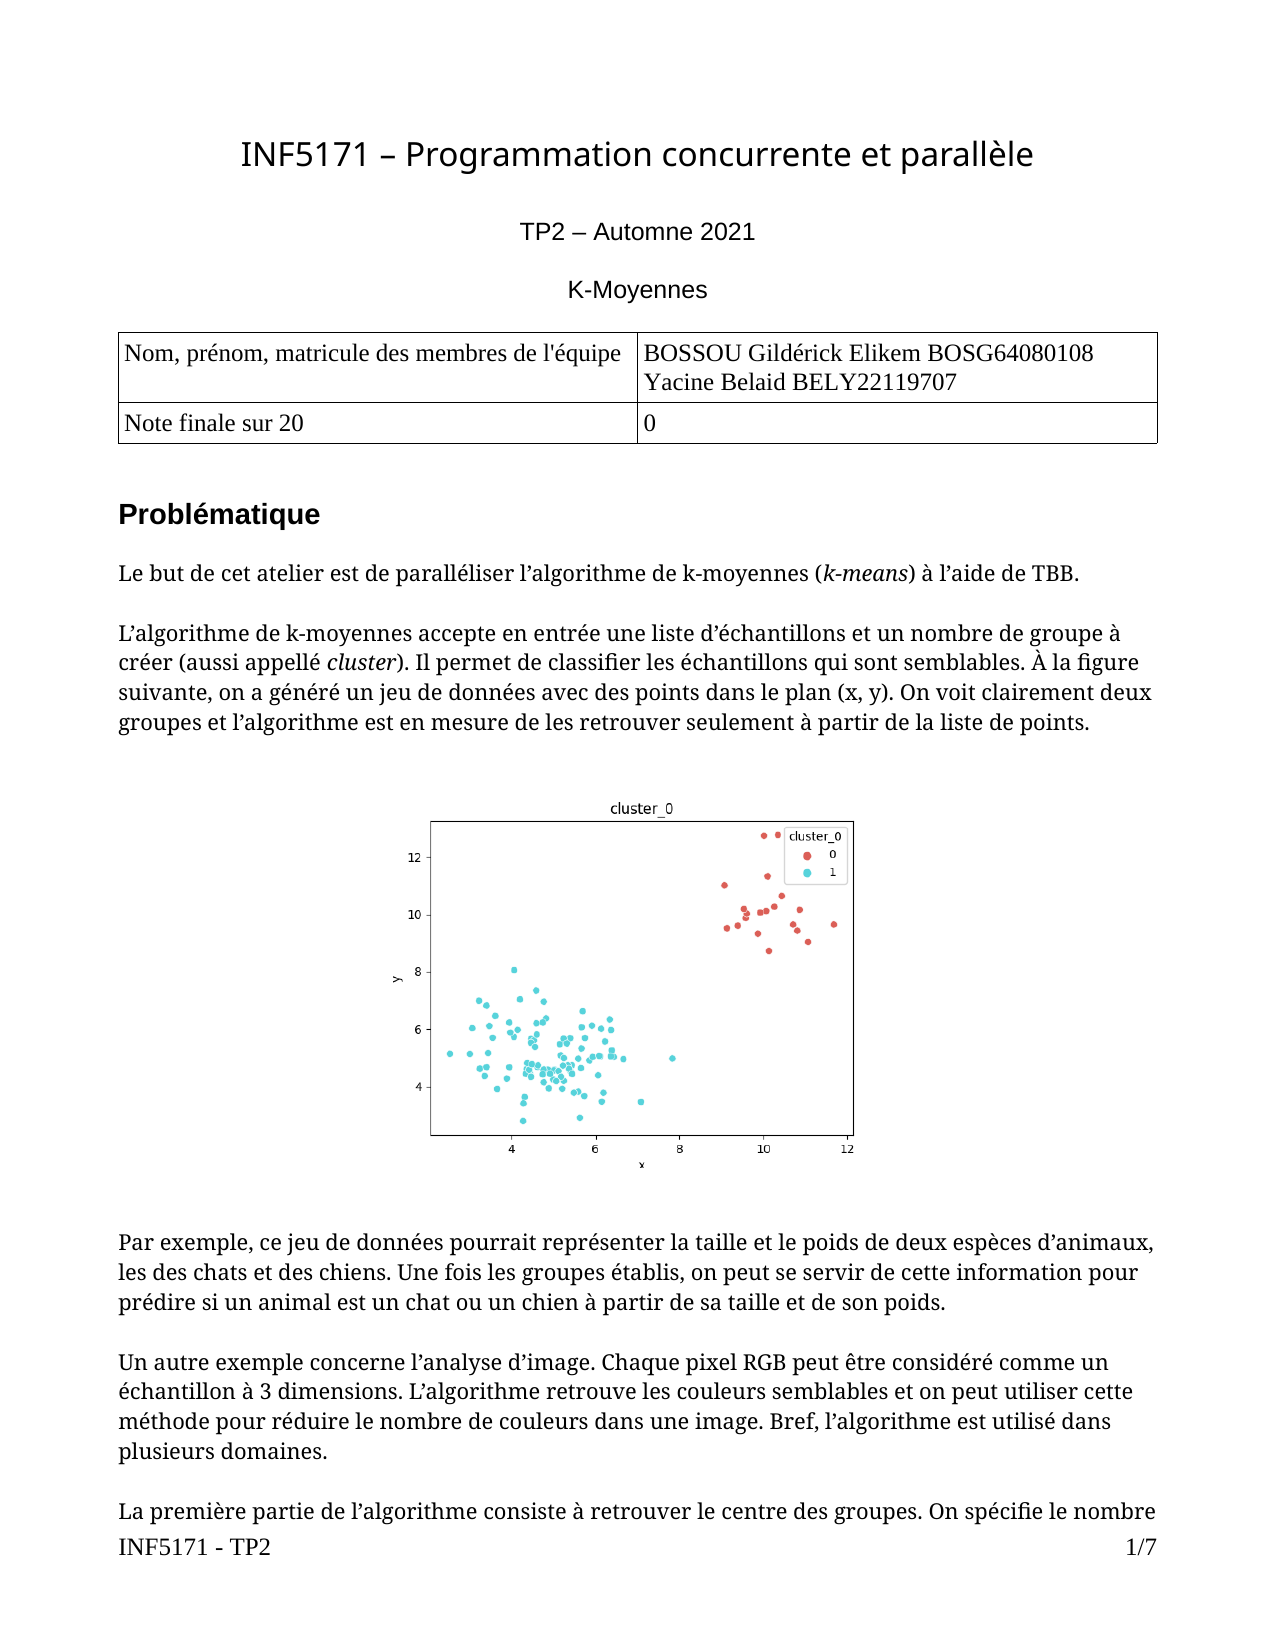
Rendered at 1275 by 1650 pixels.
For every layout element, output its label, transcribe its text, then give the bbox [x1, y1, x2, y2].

table_cell 0 [638, 403, 1157, 442]
text INF5171 – Programmation concurrente et parallèle [118, 131, 1157, 176]
table_cell Note finale sur 20 [119, 403, 637, 442]
text K-Moyennes [118, 275, 1157, 303]
text Le but de cet atelier est de paralléliser l’algorithme de k-moyennes (k-means) à l’aide de TBB. [118, 558, 1157, 588]
text TP2 – Automne 2021 [118, 217, 1157, 246]
text La première partie de l’algorithme consiste à retrouver le centre des groupes. On spécifie le nombre [118, 1496, 1157, 1526]
table_header BOSSOU Gildérick Elikem BOSG64080108 Yacine Belaid BELY22119707 [638, 333, 1157, 402]
text Un autre exemple concerne l’analyse d’image. Chaque pixel RGB peut être considéré comme un échantillon à 3 dimensions. L’algorithme retrouve les couleurs semblables et on peut utiliser cette méthode pour réduire le nombre de couleurs dans une image. Bref, l’algorithme est utilisé dans plusieurs domaines. [118, 1347, 1157, 1466]
text L’algorithme de k-moyennes accepte en entrée une liste d’échantillons et un nombre de groupe à créer (aussi appellé cluster). Il permet de classifier les échantillons qui sont semblables. À la figure suivante, on a généré un jeu de données avec des points dans le plan (x, y). On voit clairement deux groupes et l’algorithme est en mesure de les retrouver seulement à partir de la liste de points. [118, 618, 1157, 737]
subtitle Problématique [118, 497, 1157, 530]
table_header Nom, prénom, matricule des membres de l'équipe [119, 333, 637, 402]
text Par exemple, ce jeu de données pourrait représenter la taille et le poids de deux espèces d’animaux, les des chats et des chiens. Une fois les groupes établis, on peut se servir de cette information pour prédire si un animal est un chat ou un chien à partir de sa taille et de son poids. [118, 1227, 1157, 1317]
